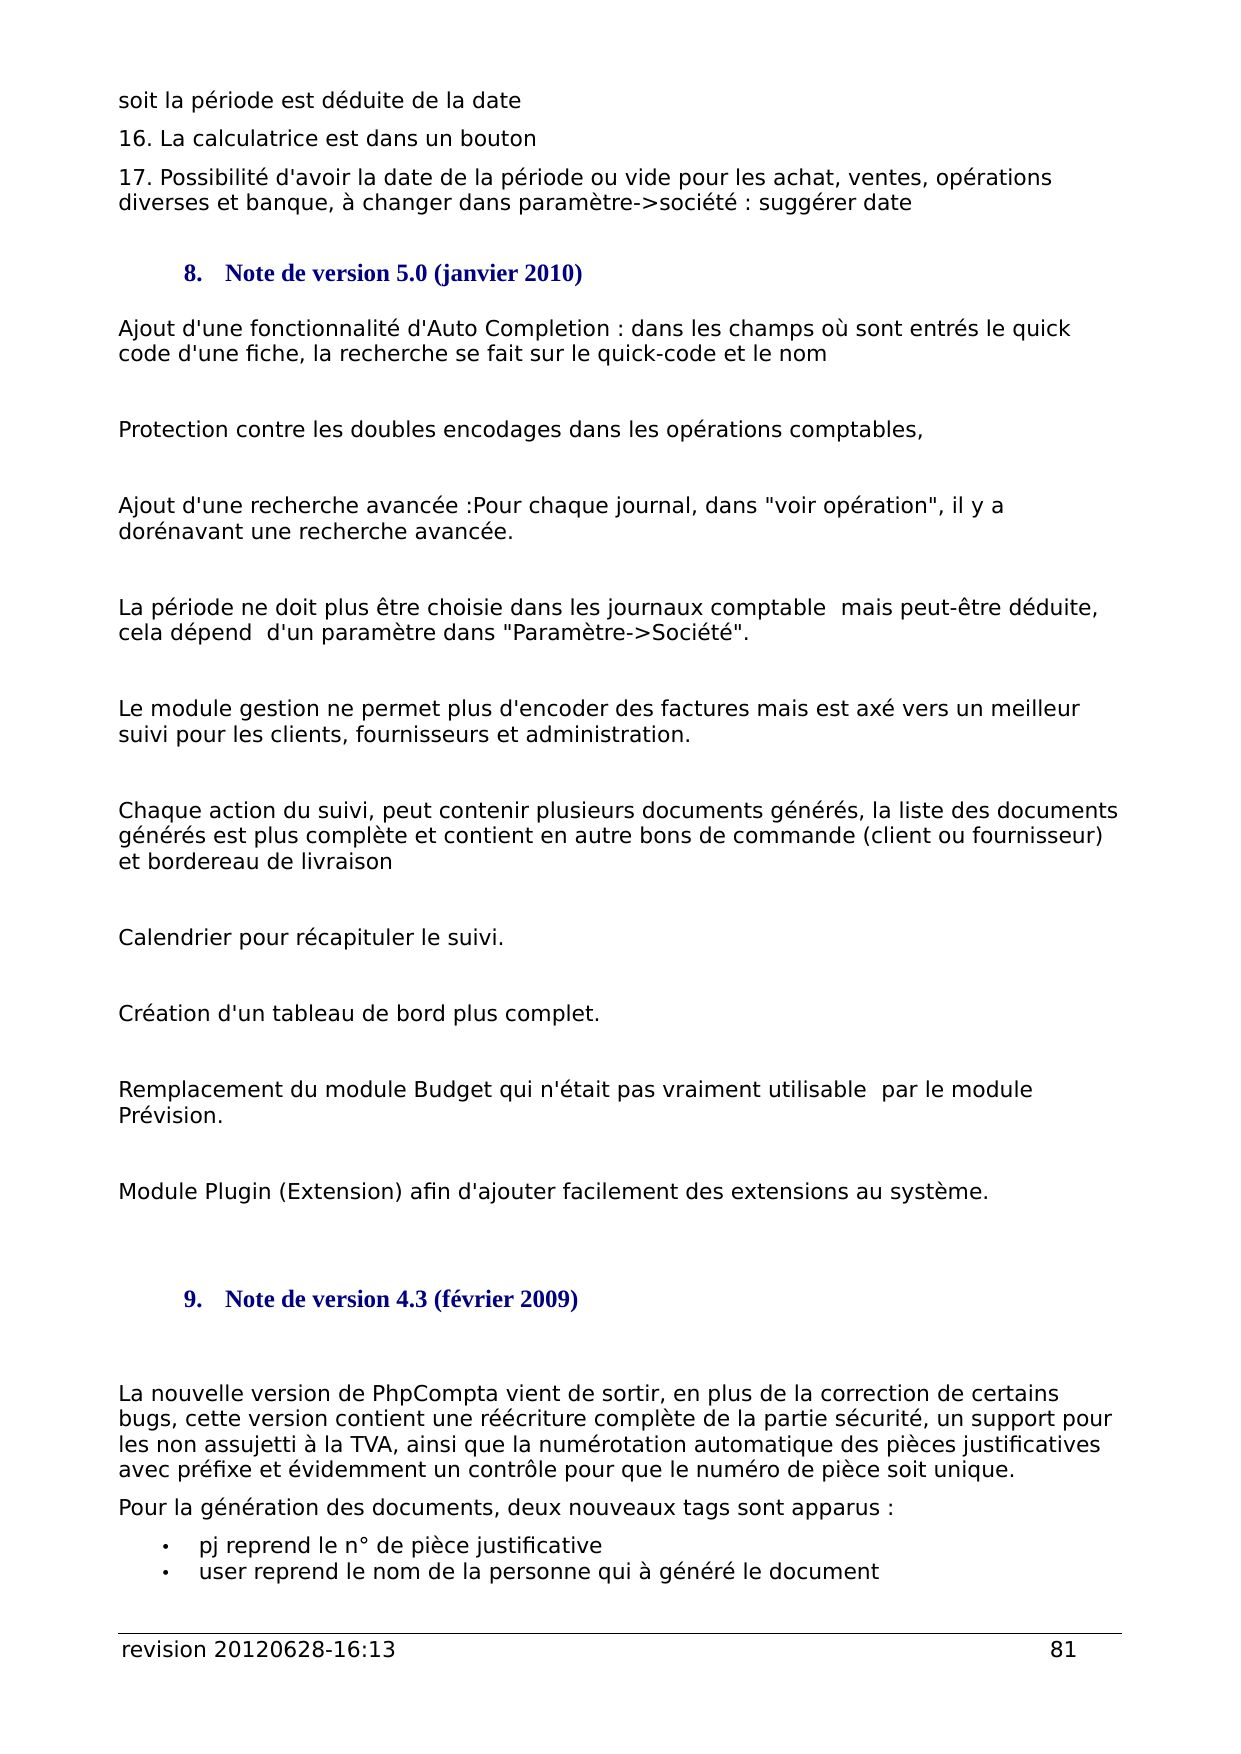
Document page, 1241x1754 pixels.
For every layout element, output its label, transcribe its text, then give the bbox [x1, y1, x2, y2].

text Création d'un tableau de bord plus complet. [118, 1001, 1122, 1027]
list user reprend le nom de la personne qui à généré le document [162, 1559, 1122, 1584]
text La période ne doit plus être choisie dans les journaux comptable mais peut-être déduite, cela dépend d'un paramètre dans "Paramètre->Société". [118, 595, 1122, 646]
subtitle Note de version 4.3 (février 2009) [177, 1284, 1122, 1313]
list pj reprend le n° de pièce justificative [162, 1533, 1122, 1559]
text Pour la génération des documents, deux nouveaux tags sont apparus : [118, 1495, 1122, 1521]
text Calendrier pour récapituler le suivi. [118, 925, 1122, 951]
text soit la période est déduite de la date [118, 88, 1122, 114]
text Le module gestion ne permet plus d'encoder des factures mais est axé vers un meilleur suivi pour les clients, fournisseurs et administration. [118, 697, 1122, 748]
text Ajout d'une recherche avancée :Pour chaque journal, dans "voir opération", il y a dorénavant une recherche avancée. [118, 493, 1122, 544]
text Protection contre les doubles encodages dans les opérations comptables, [118, 417, 1122, 443]
text La nouvelle version de PhpCompta vient de sortir, en plus de la correction de certains bugs, cette version contient une réécriture complète de la partie sécurité, un support pour les non assujetti à la TVA, ainsi que la numérotation automatique des pièces justificatives avec préfixe et évidemment un contrôle pour que le numéro de pièce soit unique. [118, 1381, 1122, 1483]
text Ajout d'une fonctionnalité d'Auto Completion : dans les champs où sont entrés le quick code d'une fiche, la recherche se fait sur le quick-code et le nom [118, 316, 1122, 367]
text Module Plugin (Extension) afin d'ajouter facilement des extensions au système. [118, 1179, 1122, 1204]
subtitle Note de version 5.0 (janvier 2010) [177, 258, 1122, 286]
text Remplacement du module Budget qui n'était pas vraiment utilisable par le module Prévision. [118, 1077, 1122, 1128]
text Chaque action du suivi, peut contenir plusieurs documents générés, la liste des documents générés est plus complète et contient en autre bons de commande (client ou fournisseur) et bordereau de livraison [118, 798, 1122, 875]
text 17. Possibilité d'avoir la date de la période ou vide pour les achat, ventes, opérations diverses et banque, à changer dans paramètre->société : suggérer date [118, 164, 1122, 216]
text 16. La calculatrice est dans un bouton [118, 127, 1122, 152]
